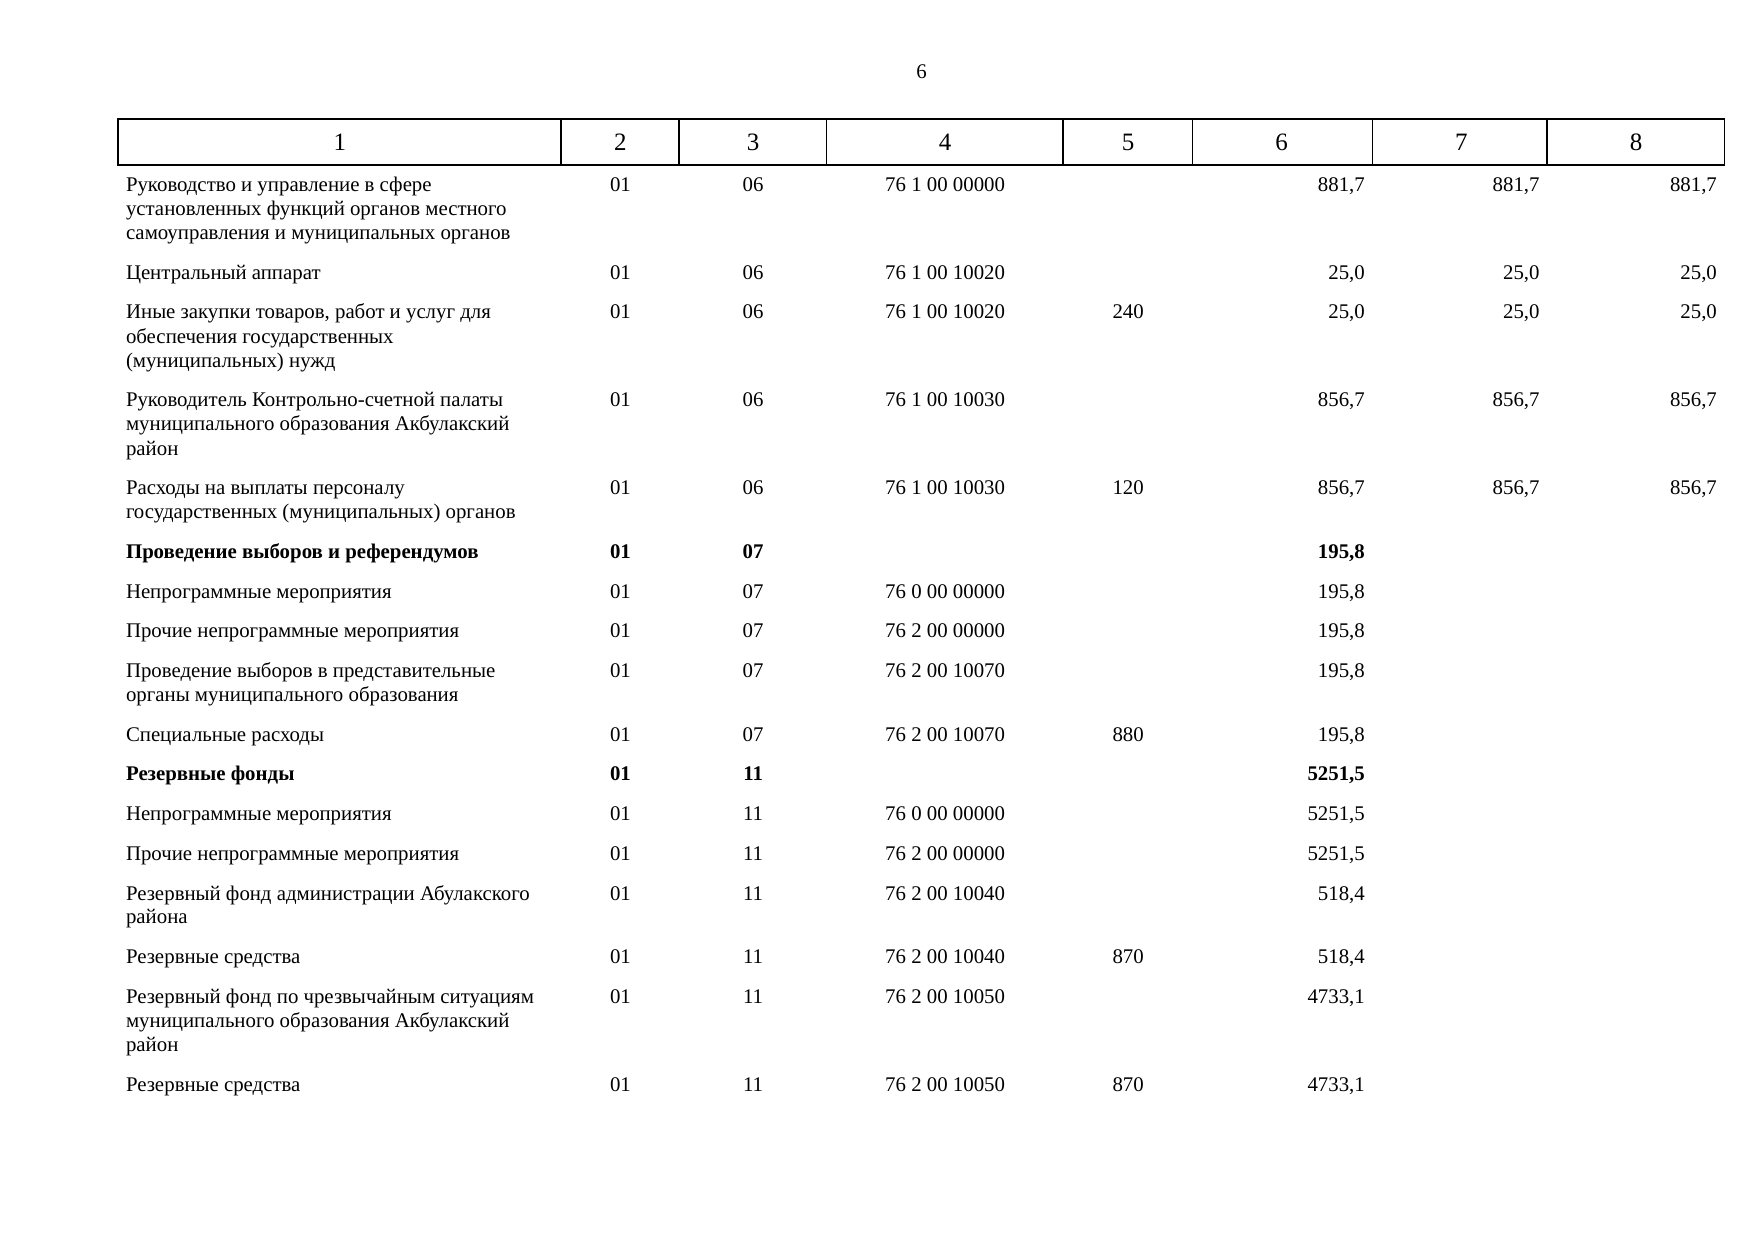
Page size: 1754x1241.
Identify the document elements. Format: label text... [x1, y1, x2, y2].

table_cell 11 [679, 833, 827, 873]
table_cell 120 [1063, 467, 1193, 531]
table_cell 01 [561, 754, 679, 793]
table_header 1 [126, 128, 553, 156]
table_header 6 [1201, 128, 1362, 156]
table_cell [1063, 793, 1193, 833]
table_cell [1547, 833, 1724, 873]
table_cell 856,7 [1372, 380, 1547, 467]
table_cell [1063, 166, 1193, 252]
table_cell Руководство и управление в сфере установленных функций органов местного самоуправления и муниципальных органов [118, 166, 561, 252]
table_cell [1063, 571, 1193, 610]
table_cell 07 [679, 610, 827, 650]
table_cell 195,8 [1193, 610, 1372, 650]
table_cell 76 0 00 00000 [827, 571, 1063, 610]
table_cell 870 [1063, 936, 1193, 976]
table_cell 240 [1063, 292, 1193, 379]
table_cell [1547, 610, 1724, 650]
table_cell [1372, 571, 1547, 610]
table_cell [1372, 976, 1547, 1064]
table_cell [1372, 531, 1547, 571]
table_cell 880 [1063, 714, 1193, 753]
table_cell Прочие непрограммные мероприятия [118, 610, 561, 650]
table_cell 195,8 [1193, 571, 1372, 610]
table_cell 07 [679, 531, 827, 571]
table_cell 11 [679, 936, 827, 976]
table_header [562, 120, 678, 164]
table_cell 07 [679, 714, 827, 753]
table_cell 5251,5 [1193, 754, 1372, 793]
table_cell 76 1 00 10020 [827, 292, 1063, 379]
table_cell [1547, 571, 1724, 610]
table_cell [1547, 531, 1724, 571]
table_cell 881,7 [1193, 166, 1372, 252]
table_cell 25,0 [1547, 252, 1724, 292]
table_cell [1372, 714, 1547, 753]
table_header 3 [687, 128, 819, 156]
table_cell Проведение выборов в представительные органы муниципального образования [118, 650, 561, 714]
table_cell 856,7 [1547, 467, 1724, 531]
table_cell 01 [561, 873, 679, 936]
table_cell 76 2 00 10070 [827, 650, 1063, 714]
table_cell [1372, 936, 1547, 976]
table_cell 01 [561, 380, 679, 467]
table_cell Резервные средства [118, 1064, 561, 1103]
table_cell 01 [561, 714, 679, 753]
table_cell [1063, 380, 1193, 467]
table_cell Специальные расходы [118, 714, 561, 753]
table_cell [1547, 793, 1724, 833]
table_cell 01 [561, 833, 679, 873]
table_cell 11 [679, 793, 827, 833]
table_cell [1547, 976, 1724, 1064]
table_cell [1372, 833, 1547, 873]
table_header [1193, 120, 1372, 164]
table_cell [1372, 650, 1547, 714]
table_cell 76 2 00 10050 [827, 1064, 1063, 1103]
table_cell 11 [679, 1064, 827, 1103]
table_cell 76 2 00 10040 [827, 873, 1063, 936]
table_cell Руководитель Контрольно-счетной палаты муниципального образования Акбулакский район [118, 380, 561, 467]
table_cell 881,7 [1547, 166, 1724, 252]
table_cell 76 1 00 10030 [827, 380, 1063, 467]
table_cell 25,0 [1547, 292, 1724, 379]
table_cell [1372, 793, 1547, 833]
table_cell Прочие непрограммные мероприятия [118, 833, 561, 873]
table_cell [1372, 754, 1547, 793]
table_cell 856,7 [1193, 467, 1372, 531]
table_cell 06 [679, 380, 827, 467]
table_cell 01 [561, 650, 679, 714]
table_cell 856,7 [1372, 467, 1547, 531]
table_cell [1063, 873, 1193, 936]
table_header [1064, 120, 1192, 164]
table_cell 76 0 00 00000 [827, 793, 1063, 833]
table_cell [1063, 610, 1193, 650]
table_cell 76 1 00 10020 [827, 252, 1063, 292]
table_cell [1063, 252, 1193, 292]
table_cell 11 [679, 873, 827, 936]
table_cell 518,4 [1193, 936, 1372, 976]
table_cell 07 [679, 650, 827, 714]
table_header [1373, 120, 1546, 164]
table_cell Расходы на выплаты персоналу государственных (муниципальных) органов [118, 467, 561, 531]
table_cell Иные закупки товаров, работ и услуг для обеспечения государственных (муниципальных) нужд [118, 292, 561, 379]
table_cell 856,7 [1193, 380, 1372, 467]
table_cell [1547, 873, 1724, 936]
table_cell 01 [561, 793, 679, 833]
table_cell 11 [679, 976, 827, 1064]
table_cell Резервный фонд администрации Абулакского района [118, 873, 561, 936]
table_cell [1547, 714, 1724, 753]
table_cell 5251,5 [1193, 833, 1372, 873]
table_header [827, 120, 1062, 164]
table_cell [827, 754, 1063, 793]
table_cell 01 [561, 166, 679, 252]
table_cell [1372, 1064, 1547, 1103]
table_cell [1372, 873, 1547, 936]
table_header 4 [835, 128, 1055, 156]
table_cell 25,0 [1193, 252, 1372, 292]
table_cell 881,7 [1372, 166, 1547, 252]
table_cell 76 1 00 10030 [827, 467, 1063, 531]
table_cell [1372, 610, 1547, 650]
table_cell 01 [561, 936, 679, 976]
table_cell 76 2 00 10070 [827, 714, 1063, 753]
table_cell 870 [1063, 1064, 1193, 1103]
table_cell 01 [561, 1064, 679, 1103]
table_cell Непрограммные мероприятия [118, 793, 561, 833]
table_cell Резервные средства [118, 936, 561, 976]
table_cell Резервные фонды [118, 754, 561, 793]
table_cell 4733,1 [1193, 1064, 1372, 1103]
table_cell [1063, 531, 1193, 571]
table_cell 5251,5 [1193, 793, 1372, 833]
table_cell 25,0 [1372, 292, 1547, 379]
table_cell 76 2 00 00000 [827, 833, 1063, 873]
table_header 7 [1380, 128, 1542, 156]
table_cell Непрограммные мероприятия [118, 571, 561, 610]
table_cell 76 2 00 00000 [827, 610, 1063, 650]
table_header 2 [569, 128, 671, 156]
table_cell 06 [679, 467, 827, 531]
table_cell [1063, 976, 1193, 1064]
table_cell 01 [561, 467, 679, 531]
table_cell 01 [561, 571, 679, 610]
table_cell 195,8 [1193, 650, 1372, 714]
table_cell 76 2 00 10050 [827, 976, 1063, 1064]
table_header 5 [1071, 128, 1185, 156]
table_cell [1547, 1064, 1724, 1103]
table_cell 4733,1 [1193, 976, 1372, 1064]
table_cell 01 [561, 610, 679, 650]
table_cell 76 1 00 00000 [827, 166, 1063, 252]
table_cell [1063, 650, 1193, 714]
table_cell 856,7 [1547, 380, 1724, 467]
table_cell 07 [679, 571, 827, 610]
table_cell 11 [679, 754, 827, 793]
table_cell 01 [561, 252, 679, 292]
table_cell 01 [561, 531, 679, 571]
table_header 8 [1555, 128, 1716, 156]
table_cell [1547, 650, 1724, 714]
table_header [680, 120, 826, 164]
table_cell Центральный аппарат [118, 252, 561, 292]
table_cell 518,4 [1193, 873, 1372, 936]
table_cell [1063, 833, 1193, 873]
table_cell Проведение выборов и референдумов [118, 531, 561, 571]
table_cell [1547, 936, 1724, 976]
table_cell [1063, 754, 1193, 793]
table_cell 25,0 [1193, 292, 1372, 379]
table_cell 06 [679, 166, 827, 252]
table_cell [1547, 754, 1724, 793]
table_cell 01 [561, 976, 679, 1064]
table_cell 76 2 00 10040 [827, 936, 1063, 976]
table_cell 25,0 [1372, 252, 1547, 292]
table_cell 01 [561, 292, 679, 379]
table_header [1548, 120, 1724, 164]
table_cell Резервный фонд по чрезвычайным ситуациям муниципального образования Акбулакский район [118, 976, 561, 1064]
table_header [119, 120, 560, 164]
table_cell 06 [679, 292, 827, 379]
table_cell [827, 531, 1063, 571]
table_cell 195,8 [1193, 531, 1372, 571]
table_cell 06 [679, 252, 827, 292]
table_cell 195,8 [1193, 714, 1372, 753]
